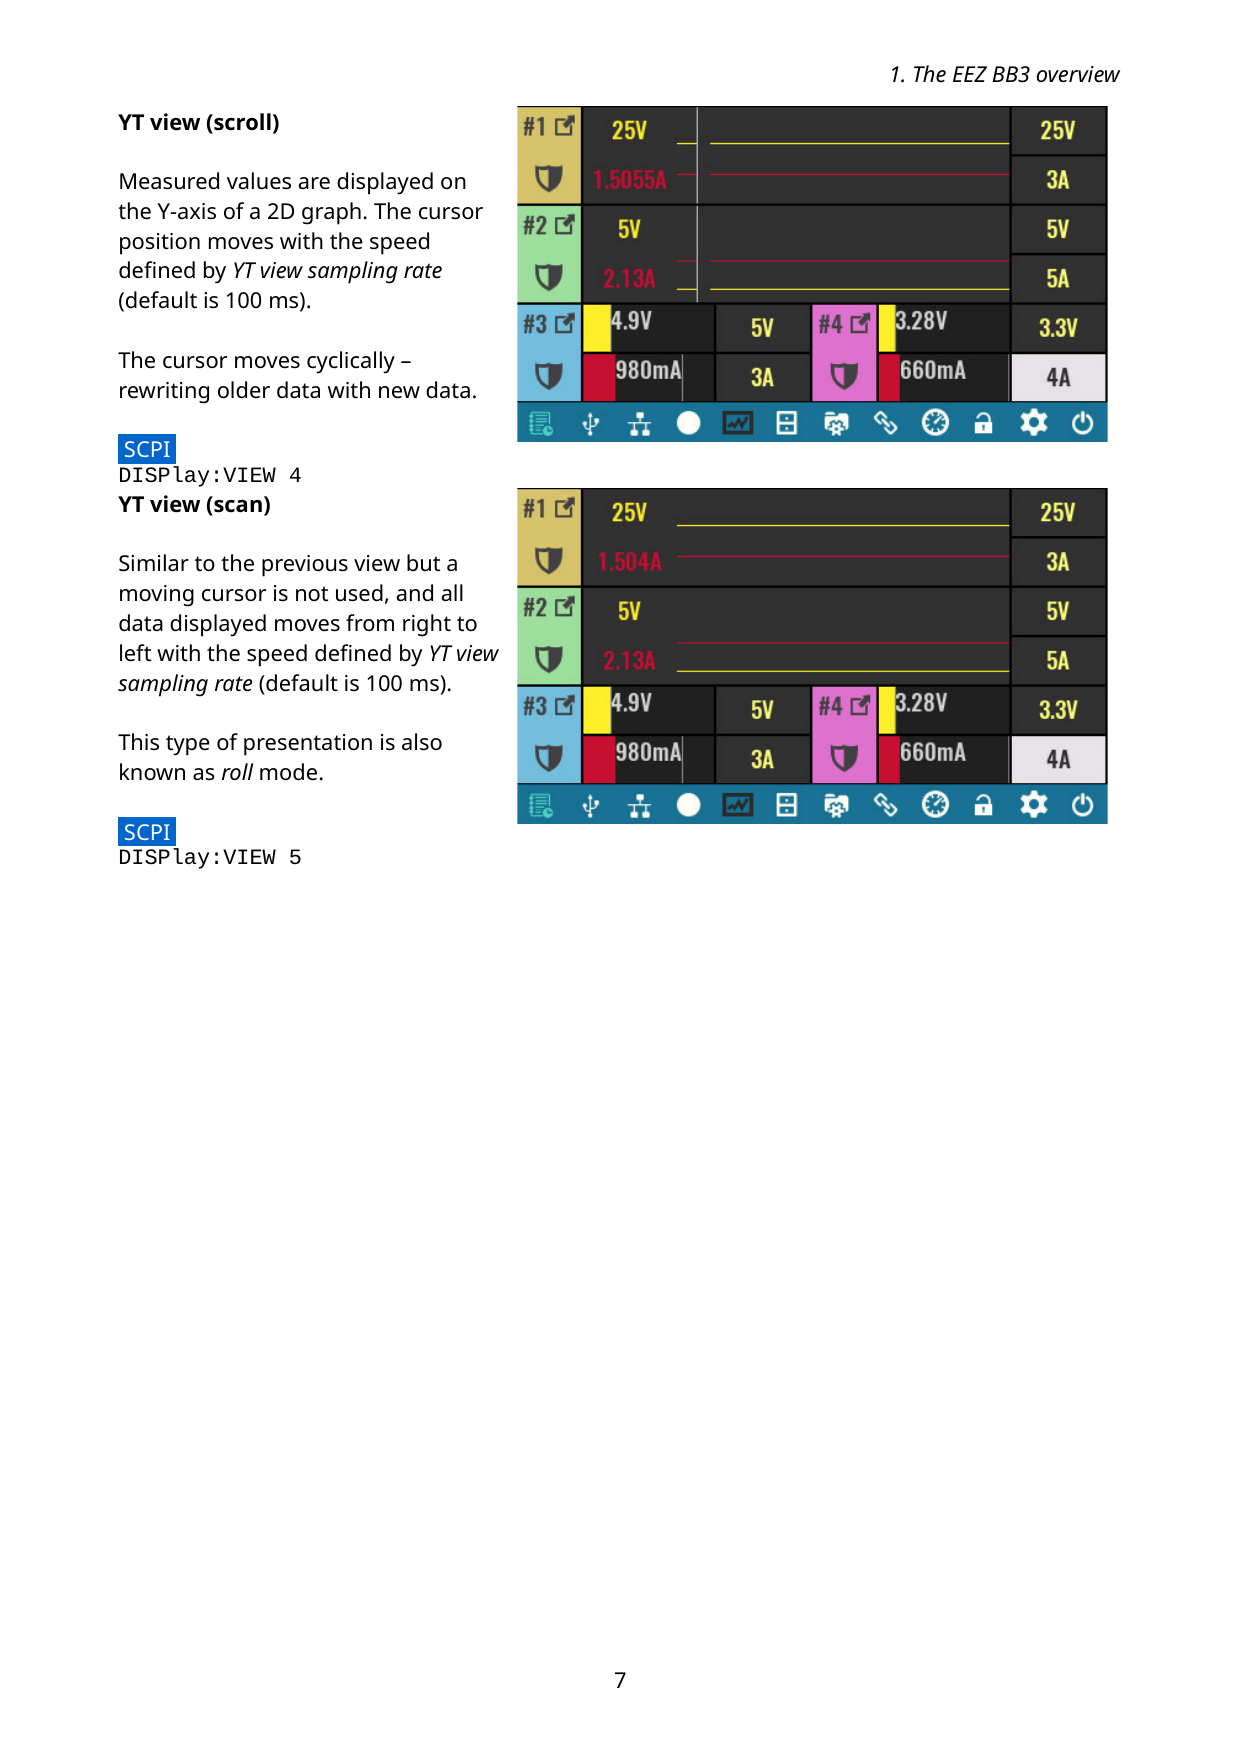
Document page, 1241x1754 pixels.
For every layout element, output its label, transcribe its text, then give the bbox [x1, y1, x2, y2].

picture [517, 488, 1108, 824]
table_cell [502, 824, 1123, 871]
table_header [502, 107, 1123, 489]
table_header YT view (scroll) Measured values are displayed on the Y-axis of a 2D graph. The cursor position moves with the speed defined by YT view sampling rate (default is 100 ms). The cursor moves cyclically – rewriting older data with new data. SCPI DISPlay:VIEW 4 [118, 107, 502, 489]
table_cell [1108, 489, 1123, 823]
table_cell [502, 489, 517, 823]
picture [517, 106, 1108, 442]
table_cell YT view (scan) Similar to the previous view but a moving cursor is not used, and all data displayed moves from right to left with the speed defined by YT view sampling rate (default is 100 ms). This type of presentation is also known as roll mode. SCPI DISPlay:VIEW 5 [118, 489, 502, 871]
